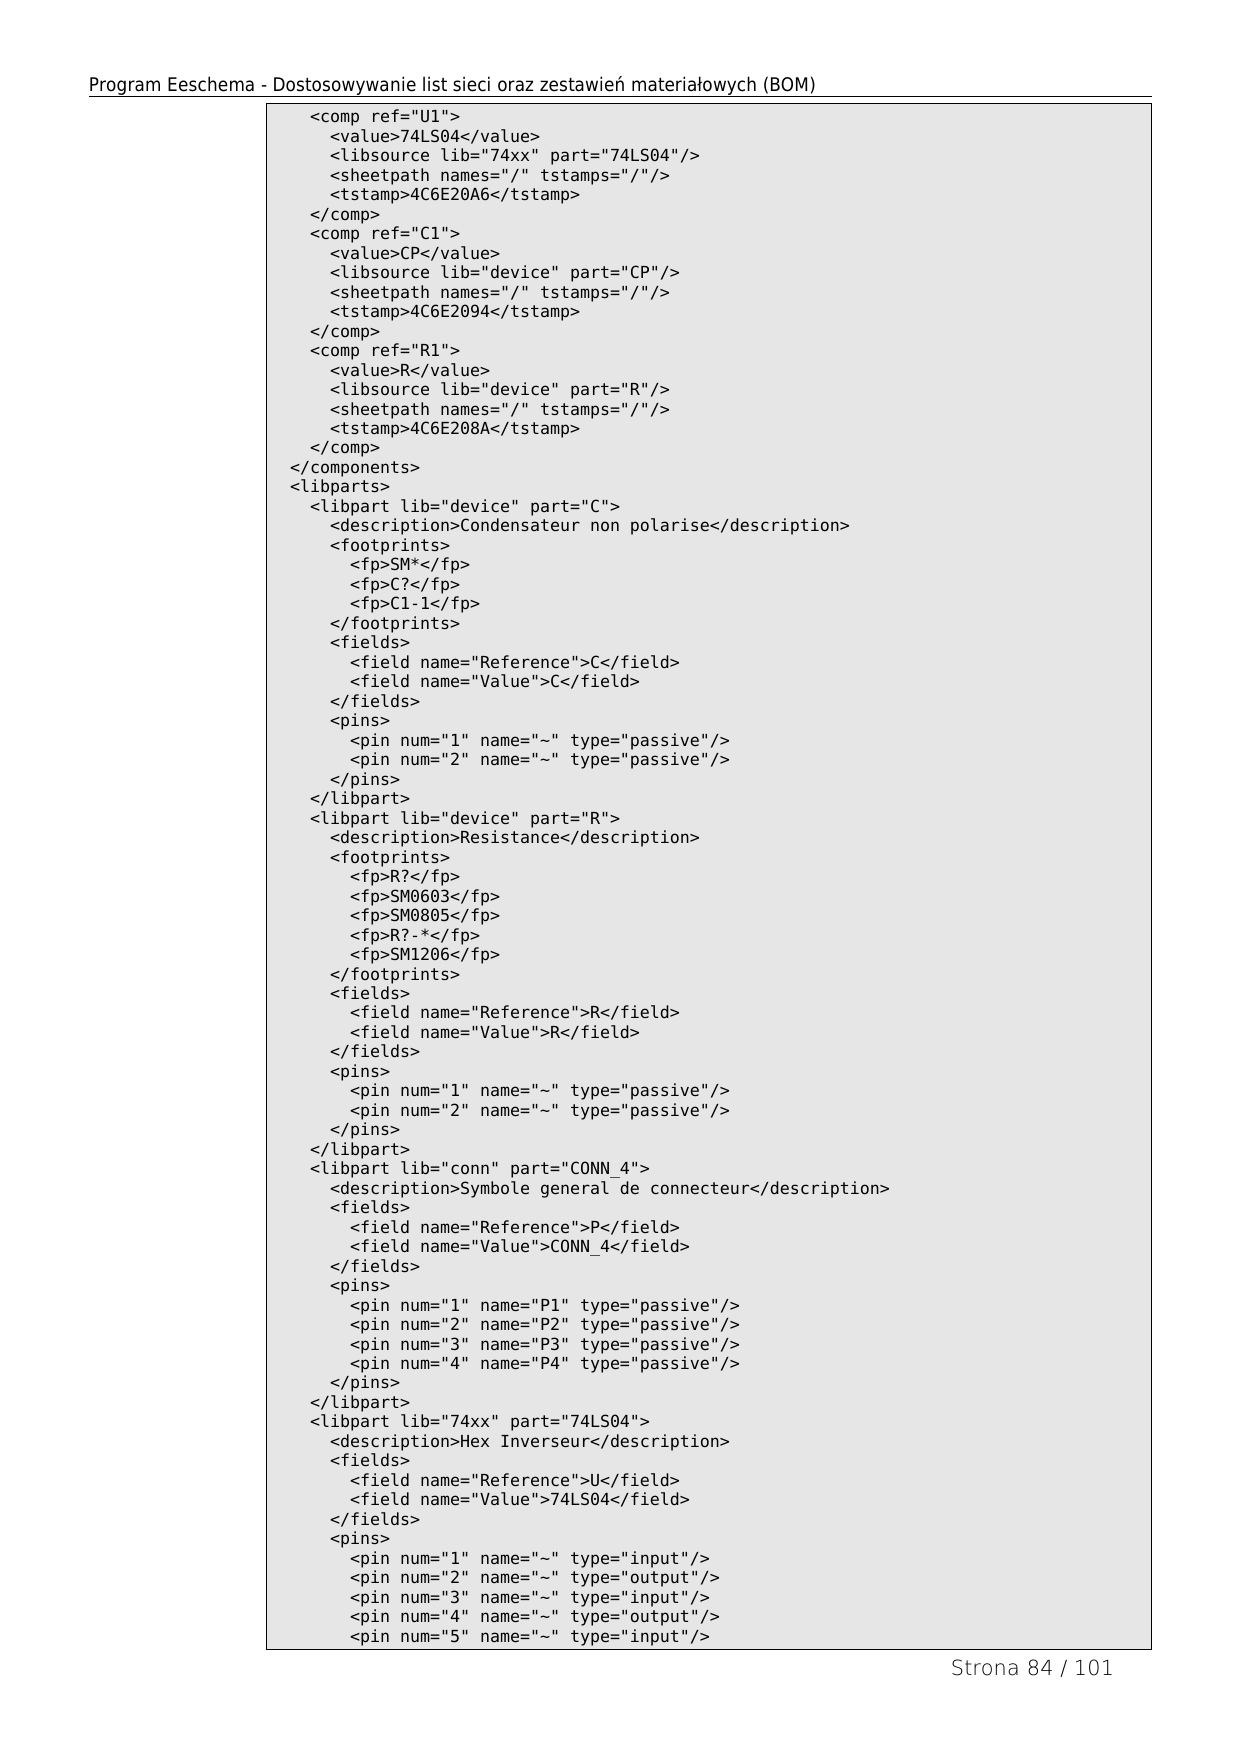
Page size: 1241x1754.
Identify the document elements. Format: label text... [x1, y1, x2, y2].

text <tstamp>4C6E208A</tstamp> [267, 415, 1151, 434]
text <sheetpath names="/" tstamps="/"/> [267, 279, 1151, 298]
text <sheetpath names="/" tstamps="/"/> [267, 396, 1151, 415]
text <libparts> [267, 473, 1151, 493]
text </comp> [267, 318, 1151, 337]
text <libsource lib="device" part="CP"/> [267, 259, 1151, 279]
text <tstamp>4C6E20A6</tstamp> [267, 181, 1151, 201]
text <libpart lib="device" part="C"> [267, 493, 1151, 512]
text <libsource lib="device" part="R"/> [267, 376, 1151, 396]
text <comp ref="U1"> [267, 104, 1151, 123]
text </comp> [267, 434, 1151, 454]
text <comp ref="C1"> [267, 220, 1151, 240]
text <value>74LS04</value> [267, 123, 1151, 142]
text <fp>SM*</fp> <fp>C?</fp> <fp>C1-1</fp> </footprints> <fields> <field name="Reference">C</field> <field name="Value">C</field> </fields> <pins> <pin num="1" name="~" type="passive"/> <pin num="2" name="~" type="passive"/> </pins> </libpart> <libpart lib="device" part="R"> <description>Resistance</description> <footprints> <fp>R?</fp> <fp>SM0603</fp> <fp>SM0805</fp> <fp>R?-*</fp> <fp>SM1206</fp> </footprints> <fields> <field name="Reference">R</field> <field name="Value">R</field> </fields> <pins> <pin num="1" name="~" type="passive"/> <pin num="2" name="~" type="passive"/> </pins> </libpart> <libpart lib="conn" part="CONN_4"> <description>Symbole general de connecteur</description> <fields> <field name="Reference">P</field> <field name="Value">CONN_4</field> </fields> <pins> <pin num="1" name="P1" type="passive"/> <pin num="2" name="P2" type="passive"/> <pin num="3" name="P3" type="passive"/> <pin num="4" name="P4" type="passive"/> </pins> </libpart> <libpart lib="74xx" part="74LS04"> <description>Hex Inverseur</description> <fields> <field name="Reference">U</field> <field name="Value">74LS04</field> </fields> <pins> <pin num="1" name="~" type="input"/> <pin num="2" name="~" type="output"/> <pin num="3" name="~" type="input"/> <pin num="4" name="~" type="output"/> <pin num="5" name="~" type="input"/> [267, 551, 1151, 1649]
text <description>Condensateur non polarise</description> [267, 512, 1151, 532]
text </components> [267, 454, 1151, 473]
text <footprints> [267, 532, 1151, 551]
text <sheetpath names="/" tstamps="/"/> [267, 162, 1151, 181]
text <comp ref="R1"> [267, 337, 1151, 357]
text <value>CP</value> [267, 240, 1151, 259]
text <value>R</value> [267, 357, 1151, 376]
text <libsource lib="74xx" part="74LS04"/> [267, 142, 1151, 162]
text <tstamp>4C6E2094</tstamp> [267, 298, 1151, 318]
text </comp> [267, 201, 1151, 220]
